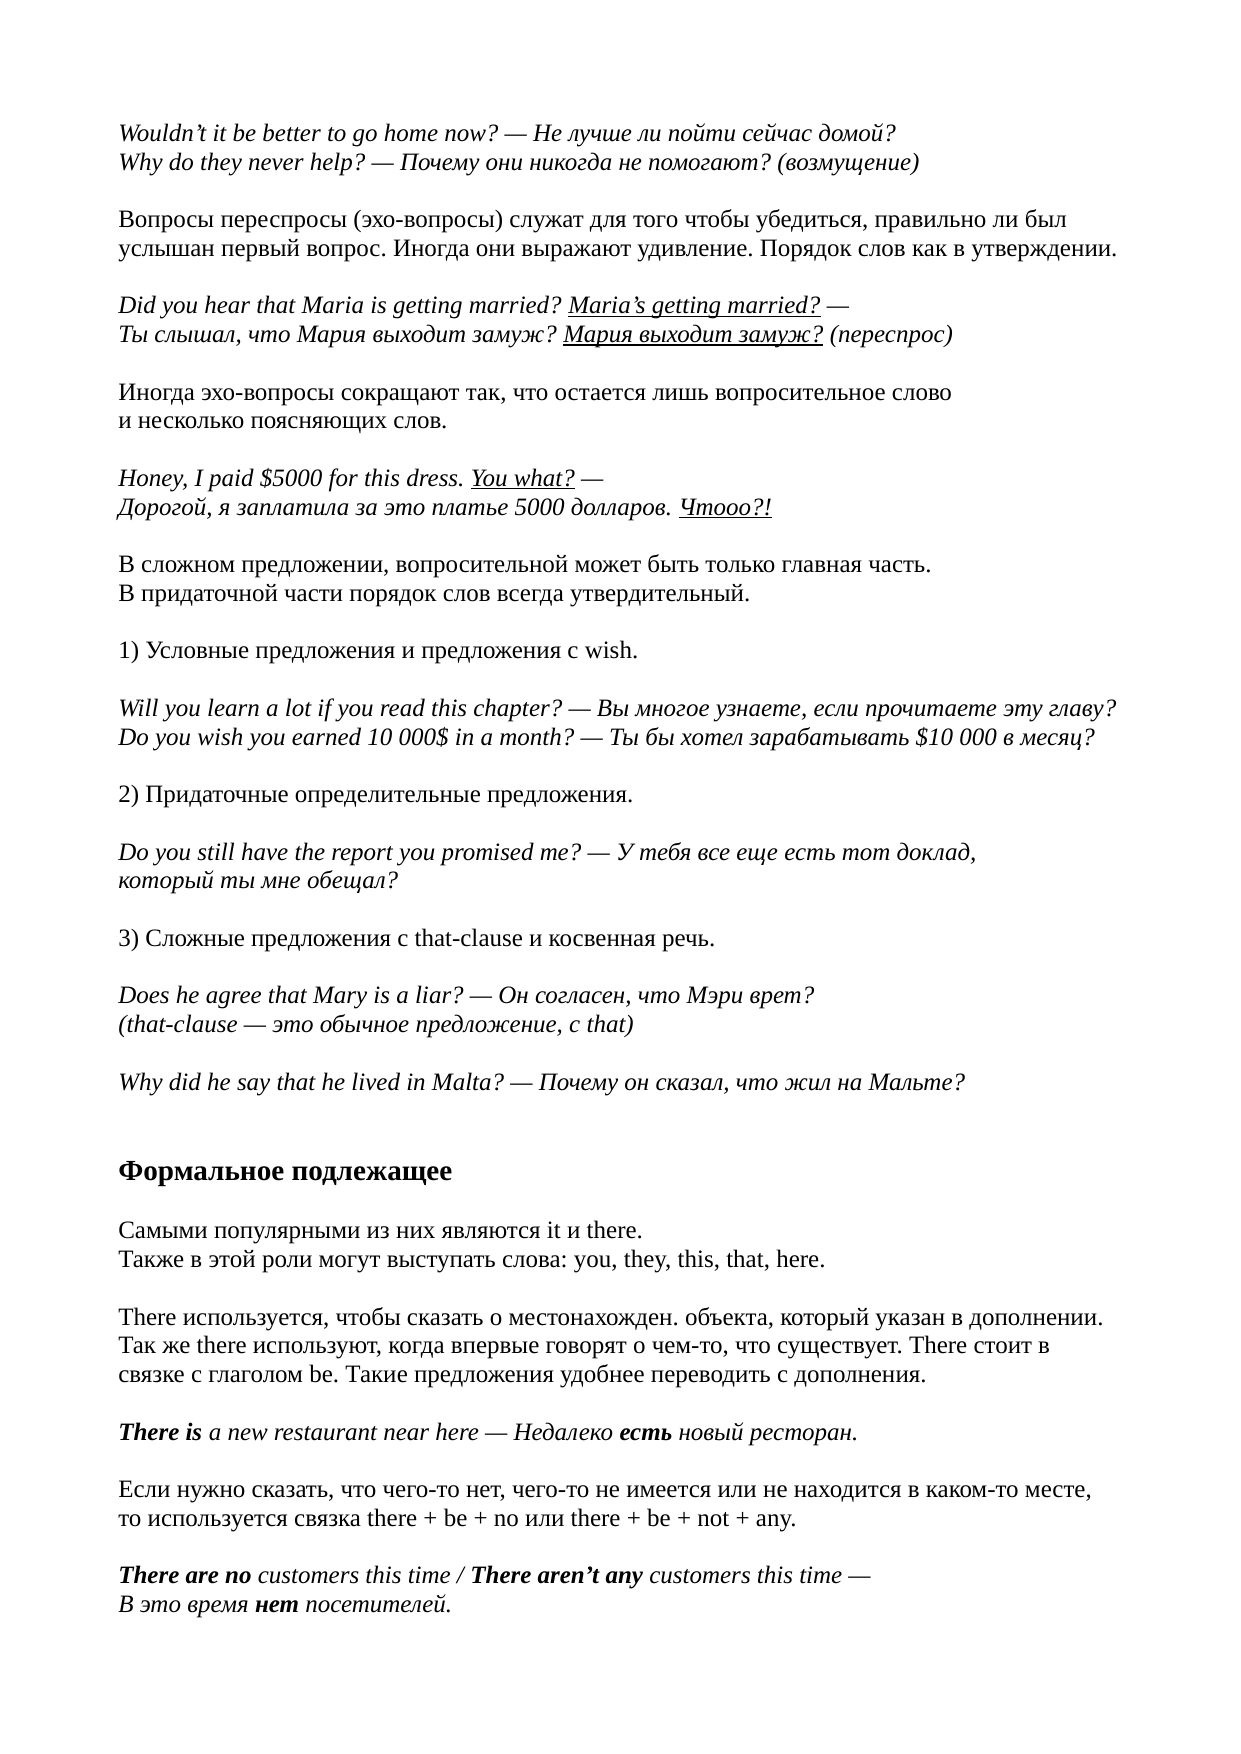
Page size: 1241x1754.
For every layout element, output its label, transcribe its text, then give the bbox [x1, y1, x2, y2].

text 1) Условные предложения и предложения с wish. [118, 636, 1122, 664]
text (that-clause — это обычное предложение, с that) [118, 1009, 1122, 1038]
text 2) Придаточные определительные предложения. [118, 779, 1122, 808]
text Will you learn a lot if you read this chapter? — Вы многое узнаете, если прочитаете эту главу?Do you wish you earned 10 000$ in a month? — Ты бы хотел зарабатывать $10 000 в месяц? [118, 693, 1122, 751]
text Ты слышал, что Мария выходит замуж? Мария выходит замуж? (переспрос) [118, 319, 1122, 348]
text то используется связка there + be + no или there + be + not + any. [118, 1503, 1122, 1532]
text Если нужно сказать, что чего-то нет, чего-то не имеется или не находится в каком-то месте, [118, 1474, 1122, 1503]
text Do you still have the report you promised me? — У тебя все еще есть тот доклад, [118, 837, 1122, 866]
text Вопросы переспросы (эхо-вопросы) служат для того чтобы убедиться, правильно ли был услышан первый вопрос. Иногда они выражают удивление. Порядок слов как в утверждении. [118, 204, 1122, 262]
text и несколько поясняющих слов. [118, 406, 1122, 434]
text Honey, I paid $5000 for this dress. You what? — [118, 463, 1122, 492]
text В это время нет посетителей. [118, 1589, 1122, 1618]
text Формальное подлежащее [118, 1153, 1122, 1187]
text Wouldn’t it be better to go home now? — Не лучше ли пойти сейчас домой? [118, 118, 1122, 147]
text Did you hear that Maria is getting married? Maria’s getting married? — [118, 291, 1122, 319]
text There используется, чтобы сказать о местонахожден. объекта, который указан в дополнении. Так же there используют, когда впервые говорят о чем-то, что существует. There стоит в связке с глаголом be. Такие предложения удобнее переводить с дополнения. [118, 1302, 1122, 1388]
text В сложном предложении, вопросительной может быть только главная часть. [118, 549, 1122, 578]
text Также в этой роли могут выступать слова: you, they, this, that, here. [118, 1244, 1122, 1273]
text There are no customers this time / There aren’t any customers this time — [118, 1560, 1122, 1589]
text Самыми популярными из них являются it и there. [118, 1215, 1122, 1244]
text Иногда эхо-вопросы сокращают так, что остается лишь вопросительное слово [118, 377, 1122, 406]
text который ты мне обещал? [118, 866, 1122, 894]
text Does he agree that Mary is a liar? — Он согласен, что Мэри врет? [118, 981, 1122, 1009]
text Why do they never help? — Почему они никогда не помогают? (возмущение) [118, 147, 1122, 176]
text Why did he say that he lived in Malta? — Почему он сказал, что жил на Мальте? [118, 1067, 1122, 1096]
text Дорогой, я заплатила за это платье 5000 долларов. Чтооо?! [118, 492, 1122, 521]
text There is a new restaurant near here — Недалеко есть новый ресторан. [118, 1417, 1122, 1445]
text В придаточной части порядок слов всегда утвердительный. [118, 578, 1122, 607]
text 3) Сложные предложения с that-clause и косвенная речь. [118, 923, 1122, 952]
